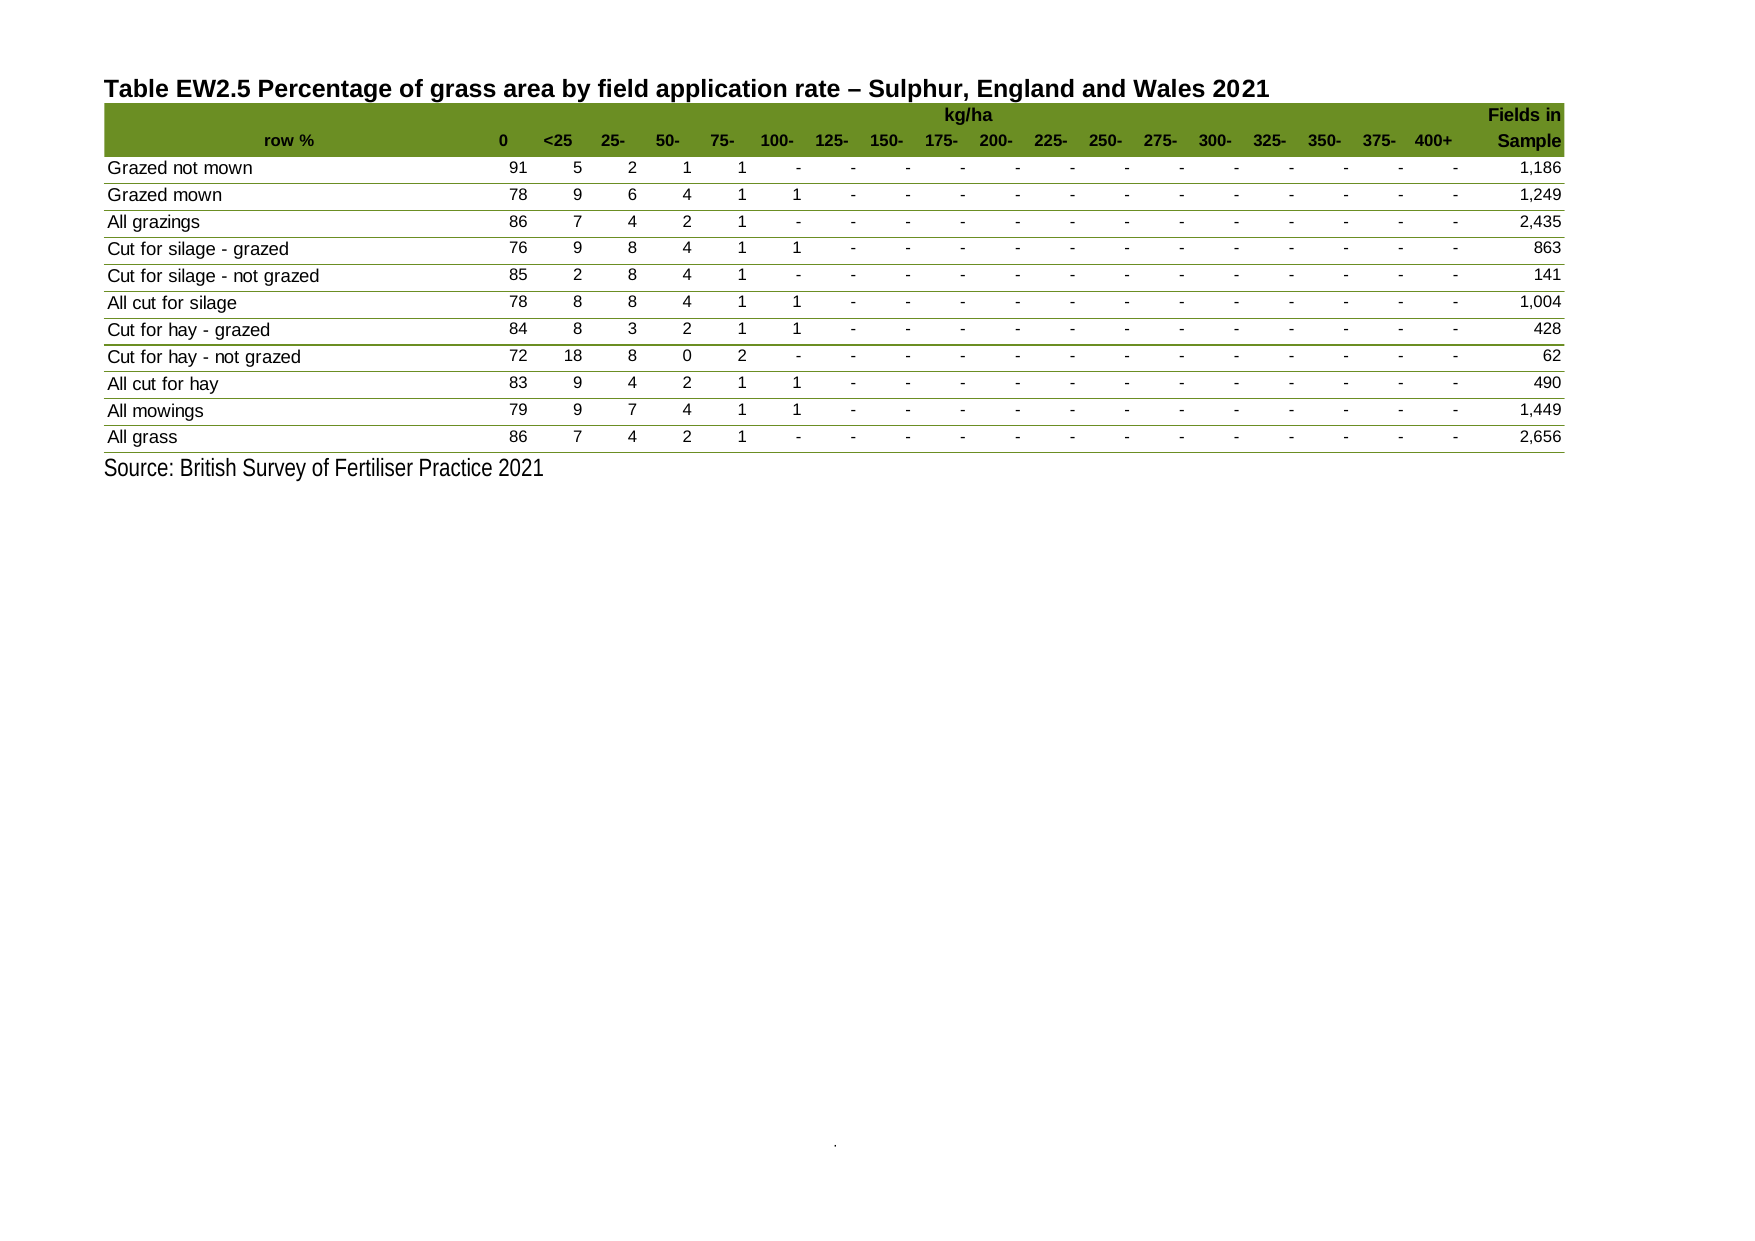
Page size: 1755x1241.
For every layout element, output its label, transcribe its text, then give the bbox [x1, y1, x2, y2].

text Source: British Survey of Fertiliser Practice 2021 [103, 453, 1565, 482]
subtitle Table EW2.5 Percentage of grass area by field application rate – Sulphur, England and Wales 2021 [103, 73, 1565, 102]
